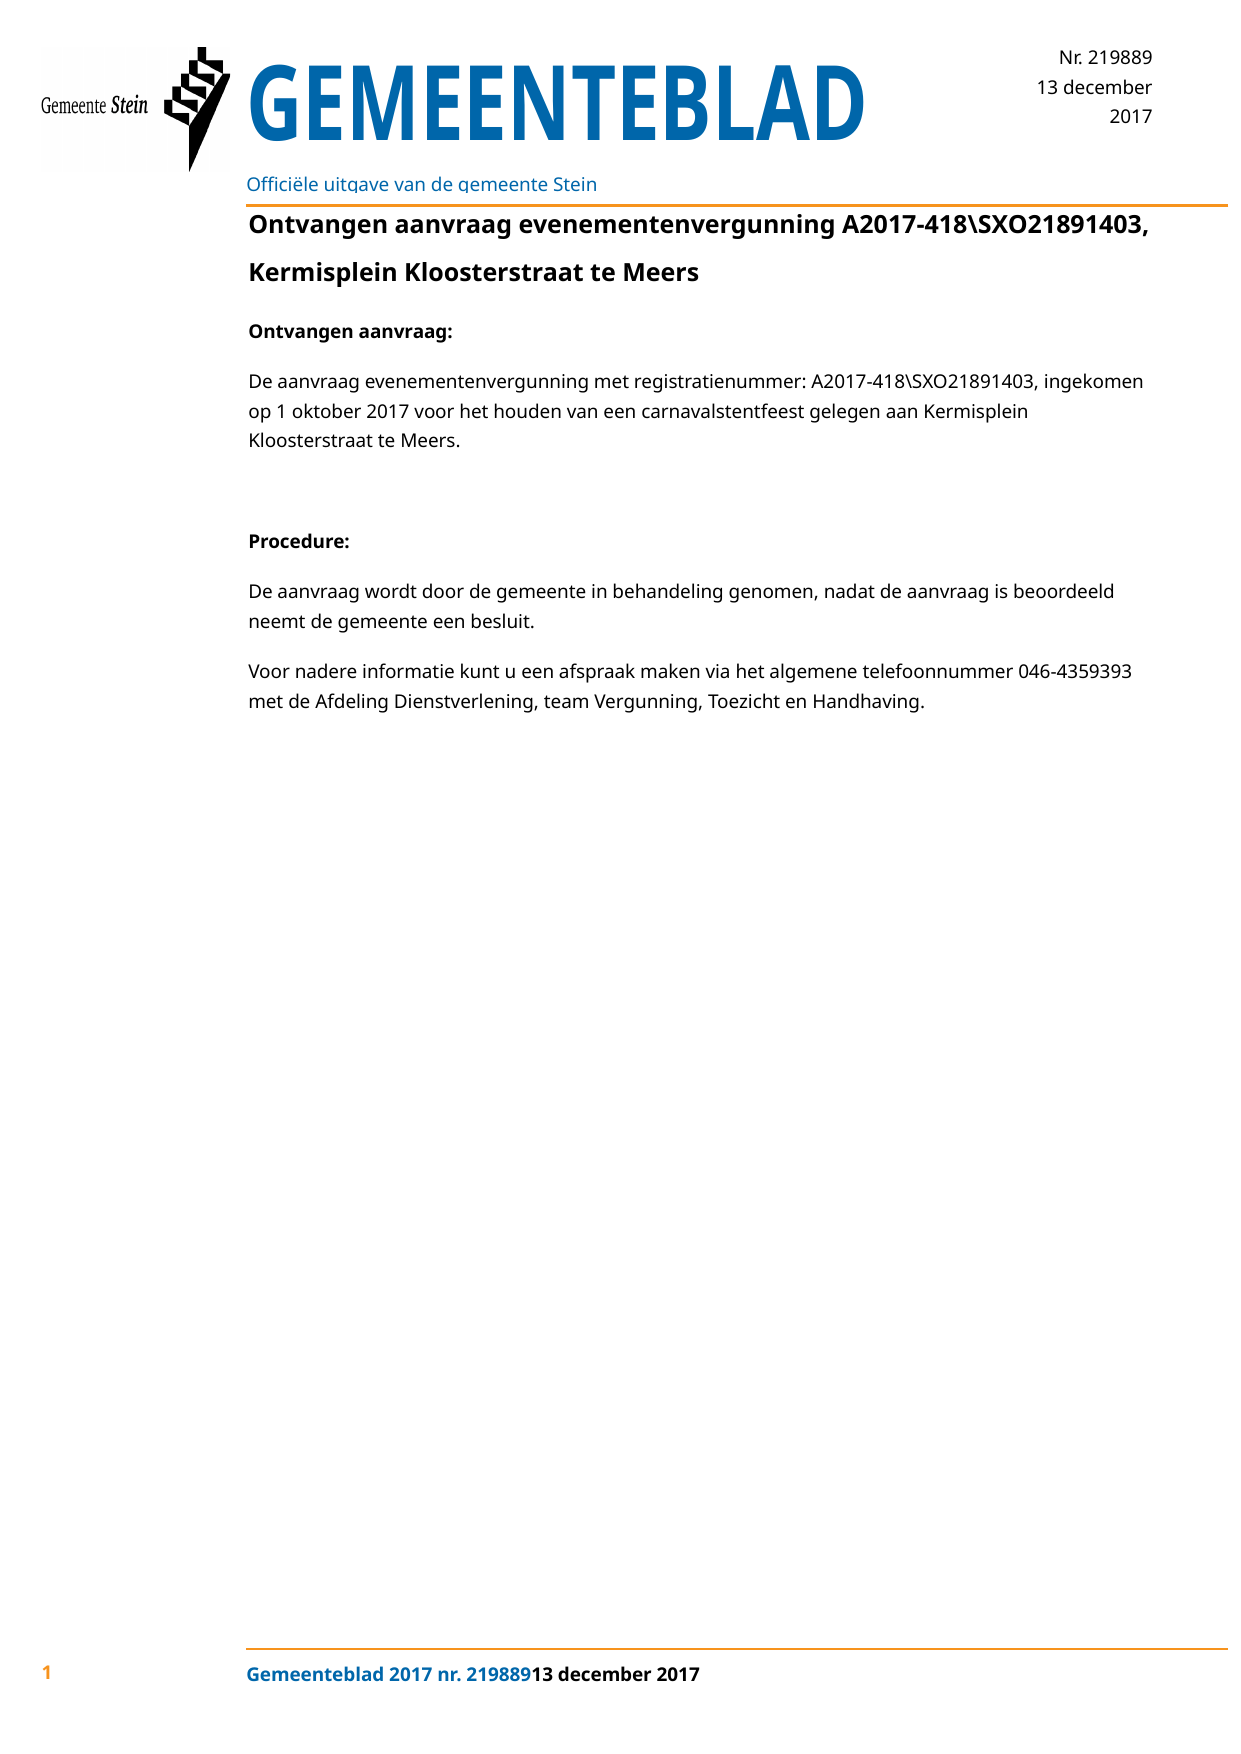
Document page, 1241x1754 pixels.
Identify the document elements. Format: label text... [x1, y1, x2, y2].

text De aanvraag evenementenvergunning met registratienummer: A2017-418\SXO21891403, ingekomen op 1 oktober 2017 voor het houden van een carnavalstentfeest gelegen aan Kermisplein Kloosterstraat te Meers. [248, 368, 1152, 453]
picture [41, 47, 231, 172]
text Ontvangen aanvraag: [248, 318, 1152, 344]
text De aanvraag wordt door de gemeente in behandeling genomen, nadat de aanvraag is beoordeeld neemt de gemeente een besluit. [248, 579, 1152, 634]
text Procedure: [248, 528, 1152, 554]
text Voor nadere informatie kunt u een afspraak maken via het algemene telefoonnummer 046-4359393 met de Afdeling Dienstverlening, team Vergunning, Toezicht en Handhaving. [248, 659, 1152, 714]
text Ontvangen aanvraag evenementenvergunning A2017-418\SXO21891403, Kermisplein Kloosterstraat te Meers [248, 207, 1152, 288]
